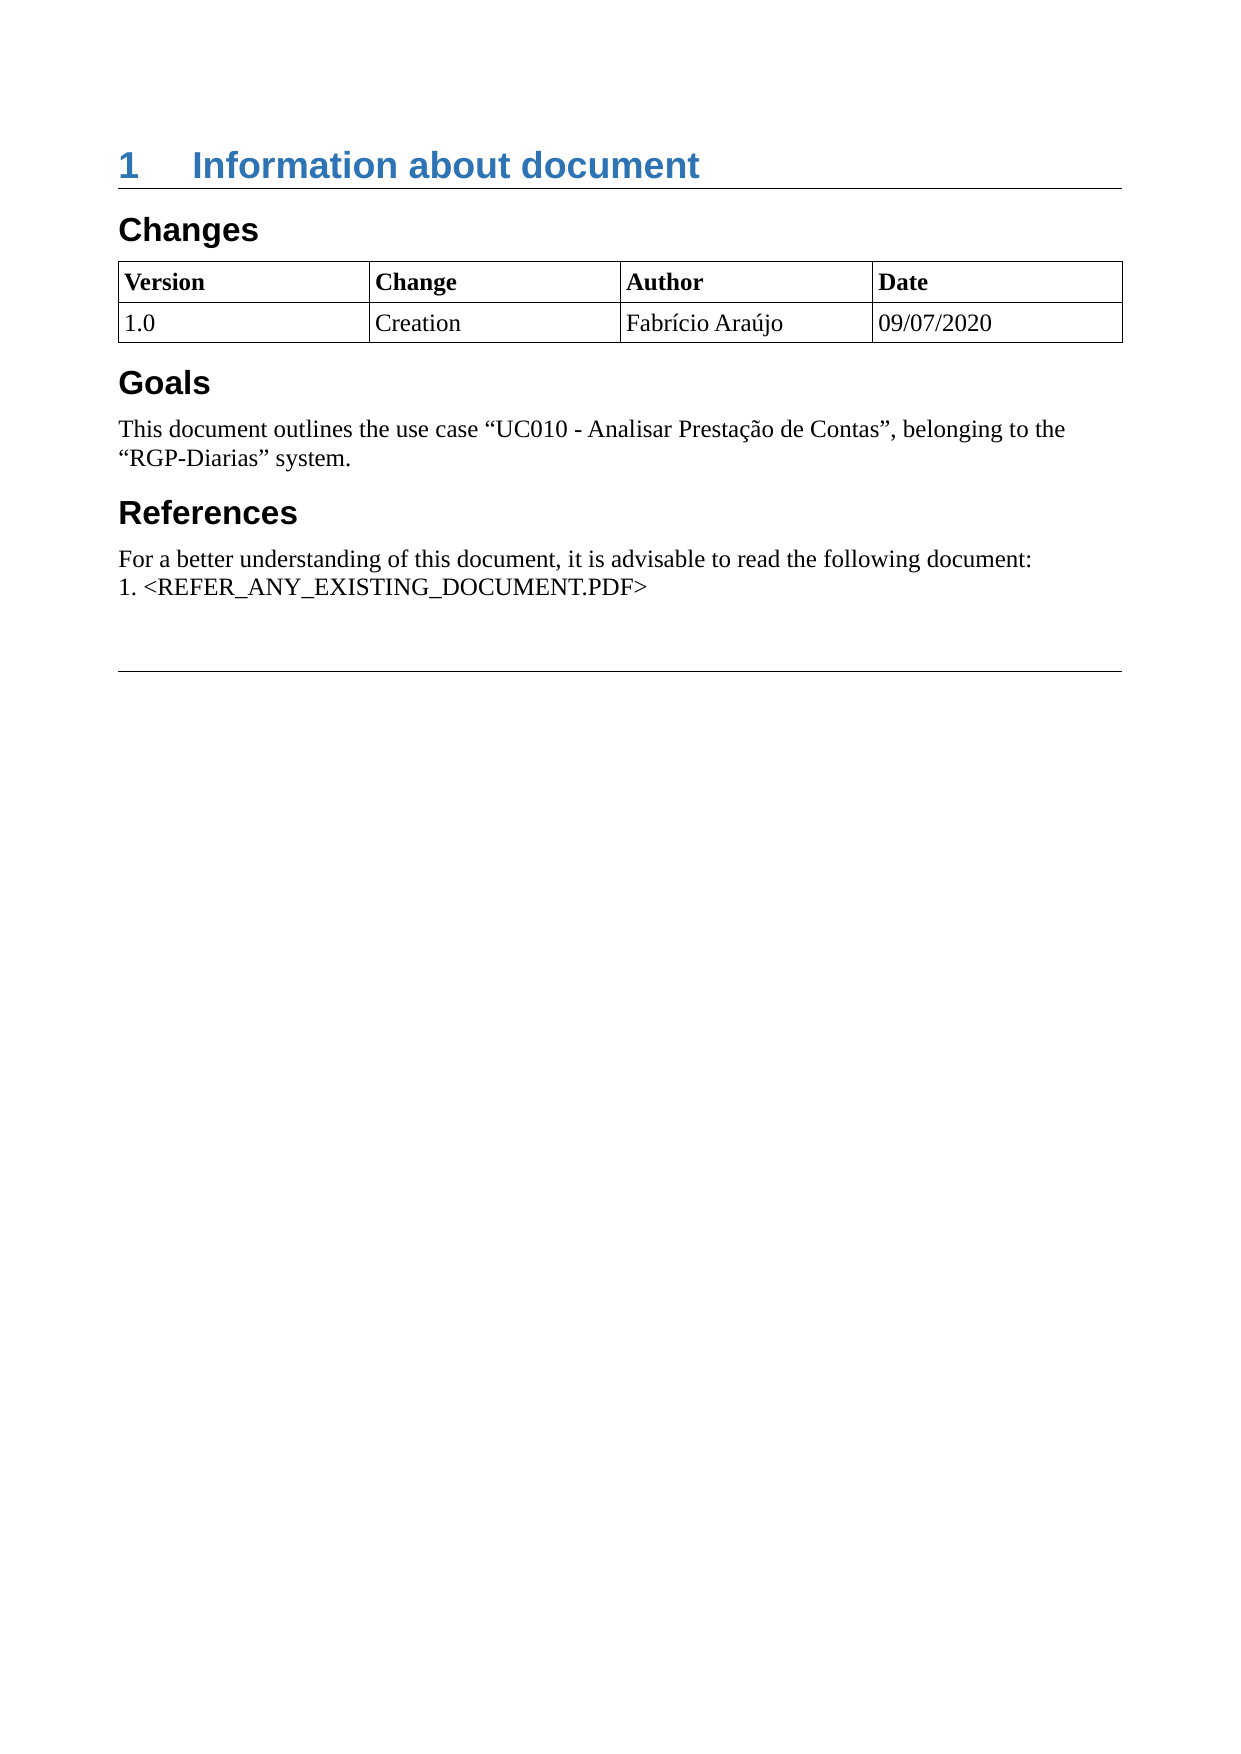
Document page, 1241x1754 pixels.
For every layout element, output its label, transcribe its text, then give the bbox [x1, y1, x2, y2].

table_cell Fabrício Araújo [621, 303, 872, 342]
table_cell 09/07/2020 [873, 303, 1122, 342]
subtitle Information about document [118, 143, 1122, 188]
text 1. <REFER_ANY_EXISTING_DOCUMENT.PDF> [118, 572, 1122, 601]
table_cell 1.0 [119, 303, 369, 342]
table_header Author [621, 262, 872, 301]
subtitle Changes [118, 210, 1122, 248]
table_header Date [873, 262, 1122, 301]
text For a better understanding of this document, it is advisable to read the following document: [118, 544, 1122, 572]
table_header Version [119, 262, 369, 301]
subtitle Goals [118, 363, 1122, 402]
table_cell Creation [370, 303, 620, 342]
subtitle References [118, 493, 1122, 531]
table_header Change [370, 262, 620, 301]
text This document outlines the use case “UC010 - Analisar Prestação de Contas”, belonging to the “RGP-Diarias” system. [118, 414, 1122, 472]
